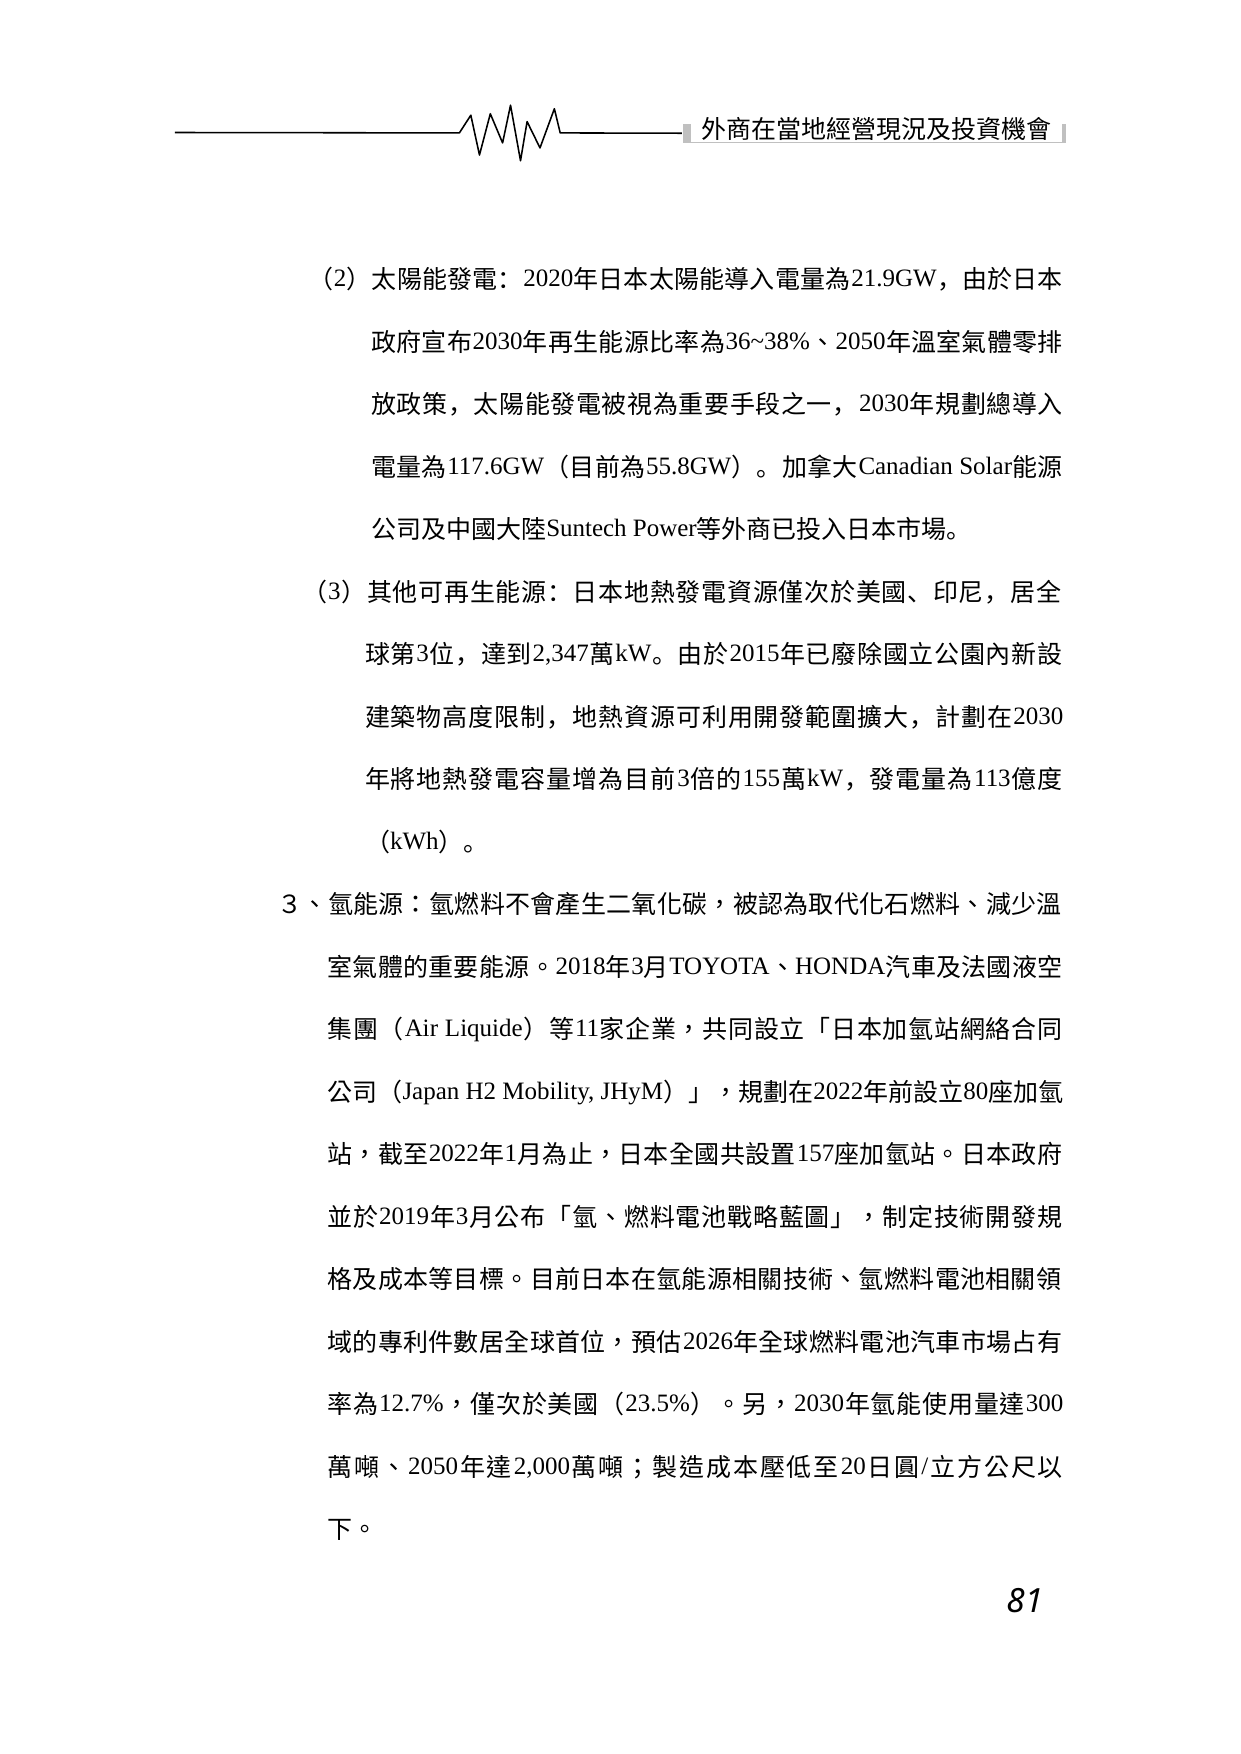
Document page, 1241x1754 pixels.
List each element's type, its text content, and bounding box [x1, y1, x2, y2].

text （3）其他可再生能源：日本地熱發電資源僅次於美國、印尼，居全球第3位，達到2,347萬kW。由於2015年已廢除國立公園內新設建築物高度限制，地熱資源可利用開發範圍擴大，計劃在2030年將地熱發電容量增為目前3倍的155萬kW，發電量為113億度（kWh）。 [302, 549, 1063, 861]
text （2）太陽能發電：2020年日本太陽能導入電量為21.9GW，由於日本政府宣布2030年再生能源比率為36~38%、2050年溫室氣體零排放政策，太陽能發電被視為重要手段之一，2030年規劃總導入電量為117.6GW（目前為55.8GW）。加拿大Canadian Solar能源公司及中國大陸Suntech Power等外商已投入日本市場。 [308, 236, 1063, 549]
text ３、氫能源：氫燃料不會產生二氧化碳，被認為取代化石燃料、減少溫室氣體的重要能源。2018年3月TOYOTA、HONDA汽車及法國液空集團（Air Liquide）等11家企業，共同設立「日本加氫站網絡合同公司（Japan H2 Mobility, JHyM）」，規劃在2022年前設立80座加氫站，截至2022年1月為止，日本全國共設置157座加氫站。日本政府並於2019年3月公布「氫、燃料電池戰略藍圖」，制定技術開發規格及成本等目標。目前日本在氫能源相關技術、氫燃料電池相關領域的專利件數居全球首位，預估2026年全球燃料電池汽車市場占有率為12.7%，僅次於美國（23.5%）。另，2030年氫能使用量達300萬噸、2050年達2,000萬噸；製造成本壓低至20日圓/立方公尺以下。 [277, 861, 1063, 1549]
